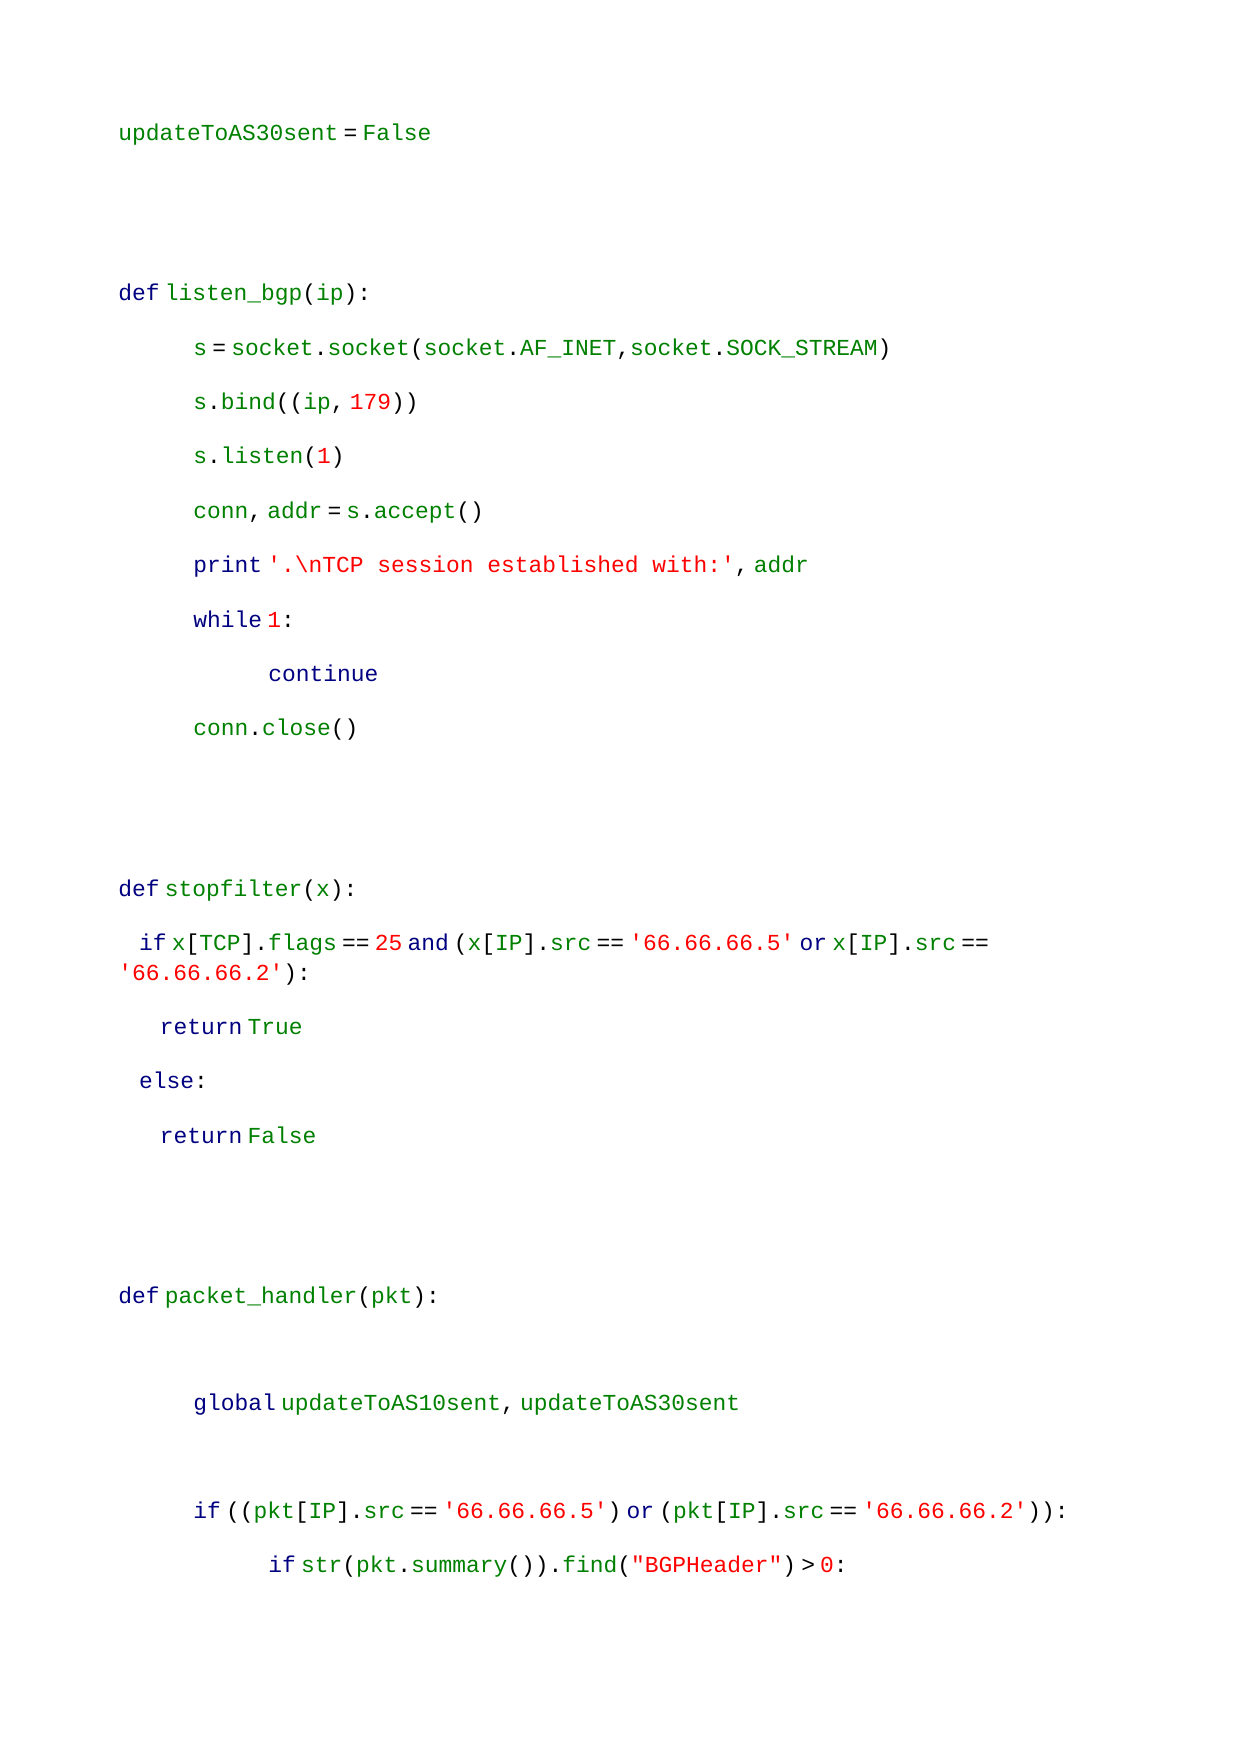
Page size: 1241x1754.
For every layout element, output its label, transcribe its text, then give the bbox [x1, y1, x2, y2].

text global updateToAS10sent, updateToAS30sent [118, 1388, 1122, 1418]
text def listen_bgp(ip): [118, 278, 1122, 308]
text def packet_handler(pkt): [118, 1281, 1122, 1310]
text updateToAS30sent = False [118, 118, 1122, 147]
text s.bind((ip, 179)) [118, 387, 1122, 416]
text if ((pkt[IP].src == '66.66.66.5') or (pkt[IP].src == '66.66.66.2')): [118, 1496, 1122, 1525]
text s.listen(1) [118, 442, 1122, 471]
text if x[TCP].flags == 25 and (x[IP].src == '66.66.66.5' or x[IP].src == '66.66.66.2'): [118, 928, 1122, 987]
text return True [118, 1012, 1122, 1041]
text return False [118, 1121, 1122, 1150]
text while 1: [118, 605, 1122, 634]
text print '.\nTCP session established with:', addr [118, 550, 1122, 579]
text def stopfilter(x): [118, 874, 1122, 903]
text if str(pkt.summary()).find("BGPHeader") > 0: [118, 1550, 1122, 1579]
text conn, addr = s.accept() [118, 496, 1122, 525]
text else: [118, 1066, 1122, 1096]
text conn.close() [118, 713, 1122, 743]
text s = socket.socket(socket.AF_INET,socket.SOCK_STREAM) [118, 333, 1122, 362]
text continue [118, 659, 1122, 688]
